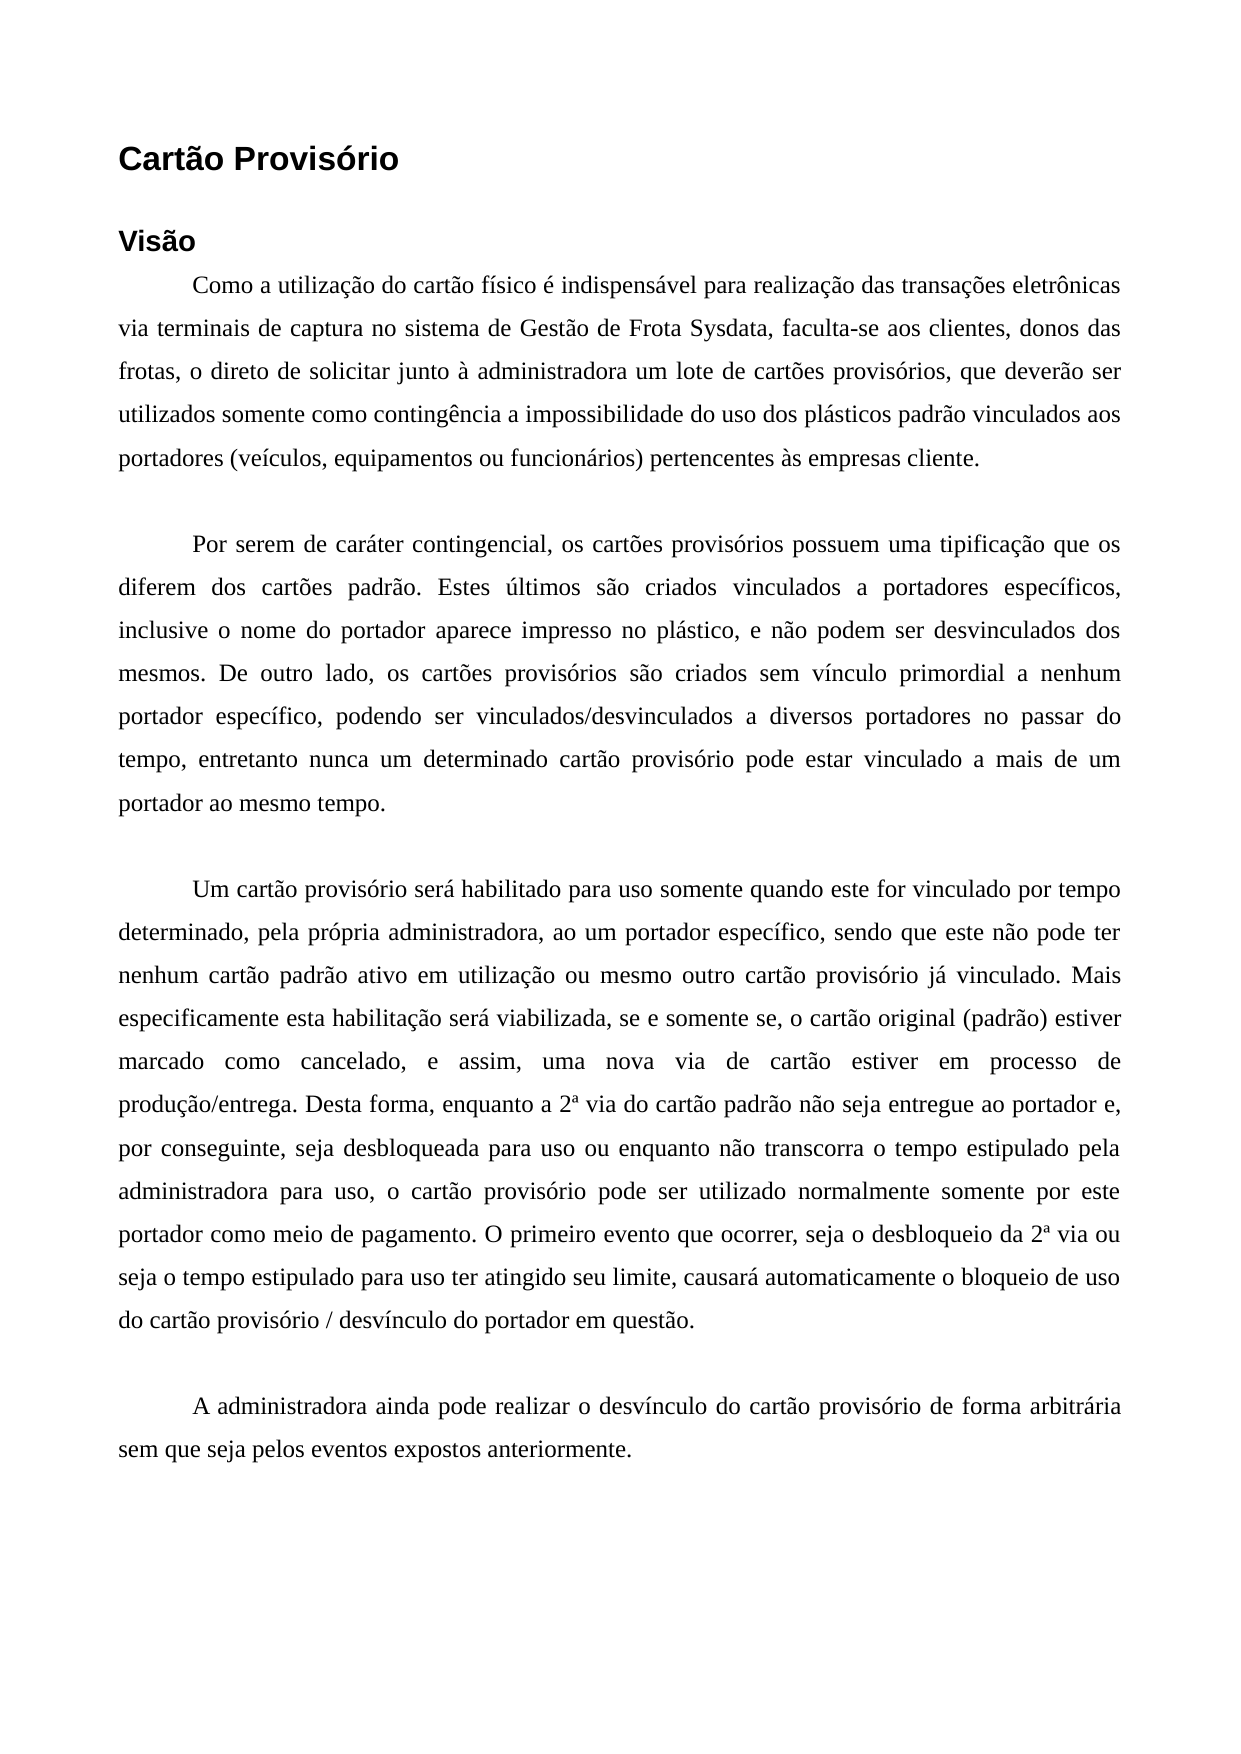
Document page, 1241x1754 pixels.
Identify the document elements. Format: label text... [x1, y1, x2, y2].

text A administradora ainda pode realizar o desvínculo do cartão provisório de forma arbitrária sem que seja pelos eventos expostos anteriormente. [118, 1391, 1122, 1463]
text Um cartão provisório será habilitado para uso somente quando este for vinculado por tempo determinado, pela própria administradora, ao um portador específico, sendo que este não pode ter nenhum cartão padrão ativo em utilização ou mesmo outro cartão provisório já vinculado. Mais especificamente esta habilitação será viabilizada, se e somente se, o cartão original (padrão) estiver marcado como cancelado, e assim, uma nova via de cartão estiver em processo de produção/entrega. Desta forma, enquanto a 2ª via do cartão padrão não seja entregue ao portador e, por conseguinte, seja desbloqueada para uso ou enquanto não transcorra o tempo estipulado pela administradora para uso, o cartão provisório pode ser utilizado normalmente somente por este portador como meio de pagamento. O primeiro evento que ocorrer, seja o desbloqueio da 2ª via ou seja o tempo estipulado para uso ter atingido seu limite, causará automaticamente o bloqueio de uso do cartão provisório / desvínculo do portador em questão. [118, 874, 1122, 1334]
subtitle Cartão Provisório [118, 139, 1122, 178]
subtitle Visão [118, 224, 1122, 258]
text Como a utilização do cartão físico é indispensável para realização das transações eletrônicas via terminais de captura no sistema de Gestão de Frota Sysdata, faculta-se aos clientes, donos das frotas, o direto de solicitar junto à administradora um lote de cartões provisórios, que deverão ser utilizados somente como contingência a impossibilidade do uso dos plásticos padrão vinculados aos portadores (veículos, equipamentos ou funcionários) pertencentes às empresas cliente. [118, 270, 1122, 471]
text Por serem de caráter contingencial, os cartões provisórios possuem uma tipificação que os diferem dos cartões padrão. Estes últimos são criados vinculados a portadores específicos, inclusive o nome do portador aparece impresso no plástico, e não podem ser desvinculados dos mesmos. De outro lado, os cartões provisórios são criados sem vínculo primordial a nenhum portador específico, podendo ser vinculados/desvinculados a diversos portadores no passar do tempo, entretanto nunca um determinado cartão provisório pode estar vinculado a mais de um portador ao mesmo tempo. [118, 529, 1122, 816]
